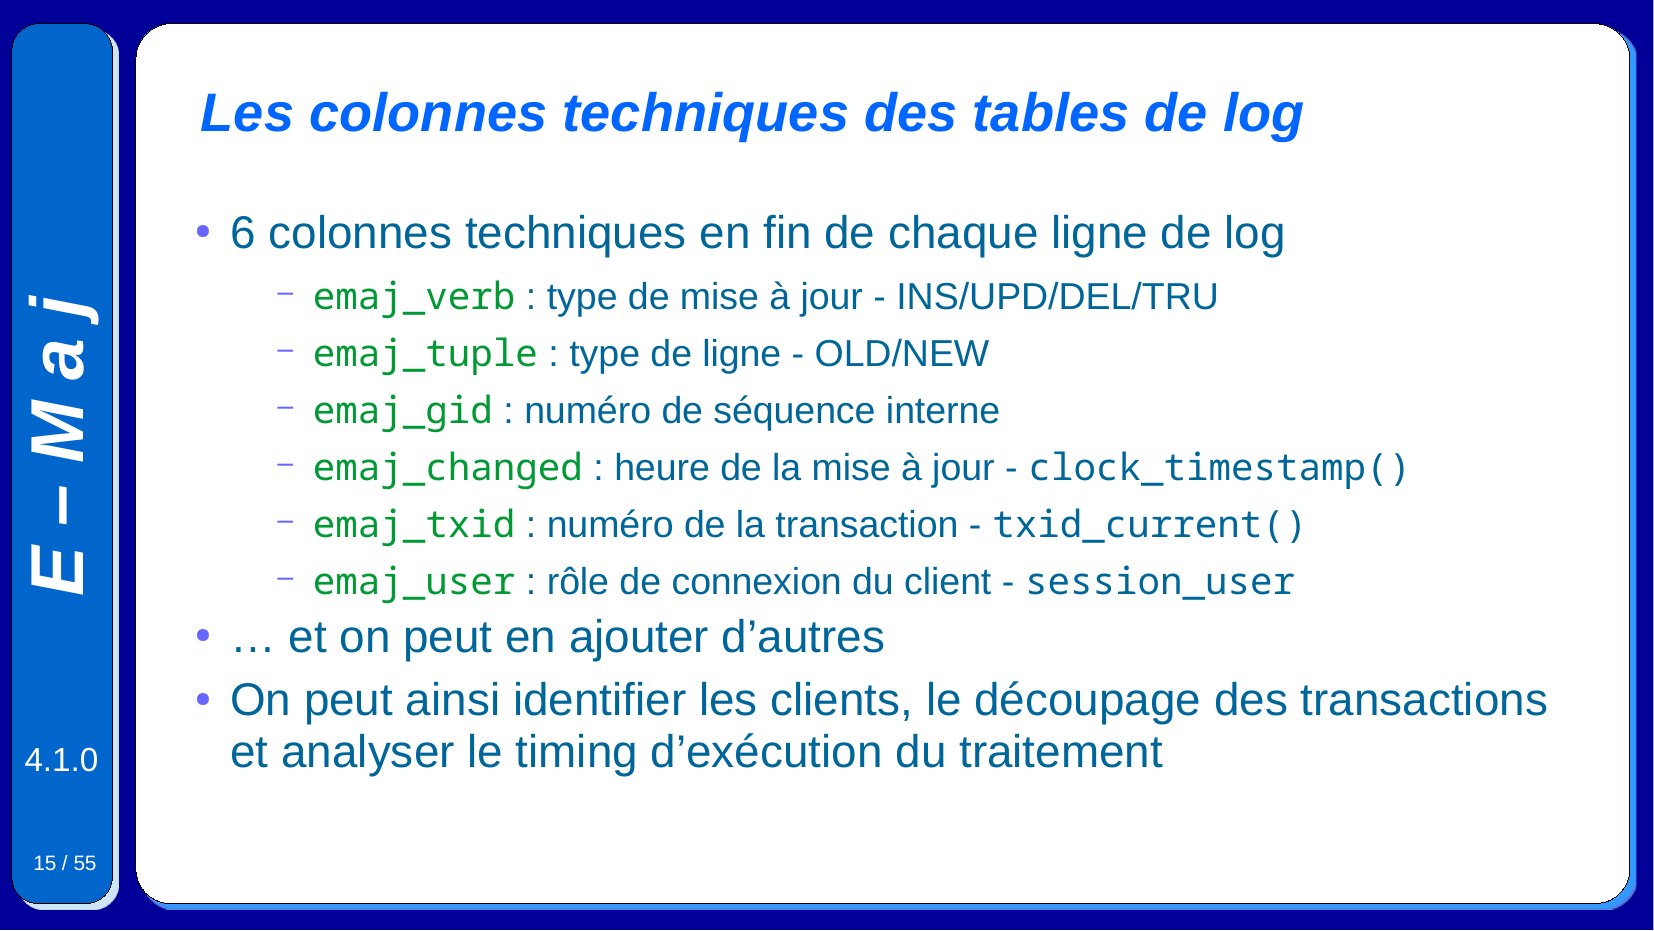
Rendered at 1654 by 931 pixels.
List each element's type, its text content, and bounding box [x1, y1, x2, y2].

title Les colonnes techniques des tables de log [200, 34, 1575, 191]
list 6 colonnes techniques en fin de chaque ligne de log emaj_verb : type de mise à jour - INS/UPD/DEL/TRU emaj_tuple : type de ligne - OLD/NEW emaj_gid : numéro de séquence interne emaj_changed : heure de la mise à jour - clock_timestamp() emaj_txid : numéro de la transaction - txid_current() emaj_user : rôle de connexion du client - session_user … et on peut en ajouter d’autres On peut ainsi identifier les clients, le découpage des transactions et analyser le timing d’exécution du traitement [177, 206, 1587, 846]
